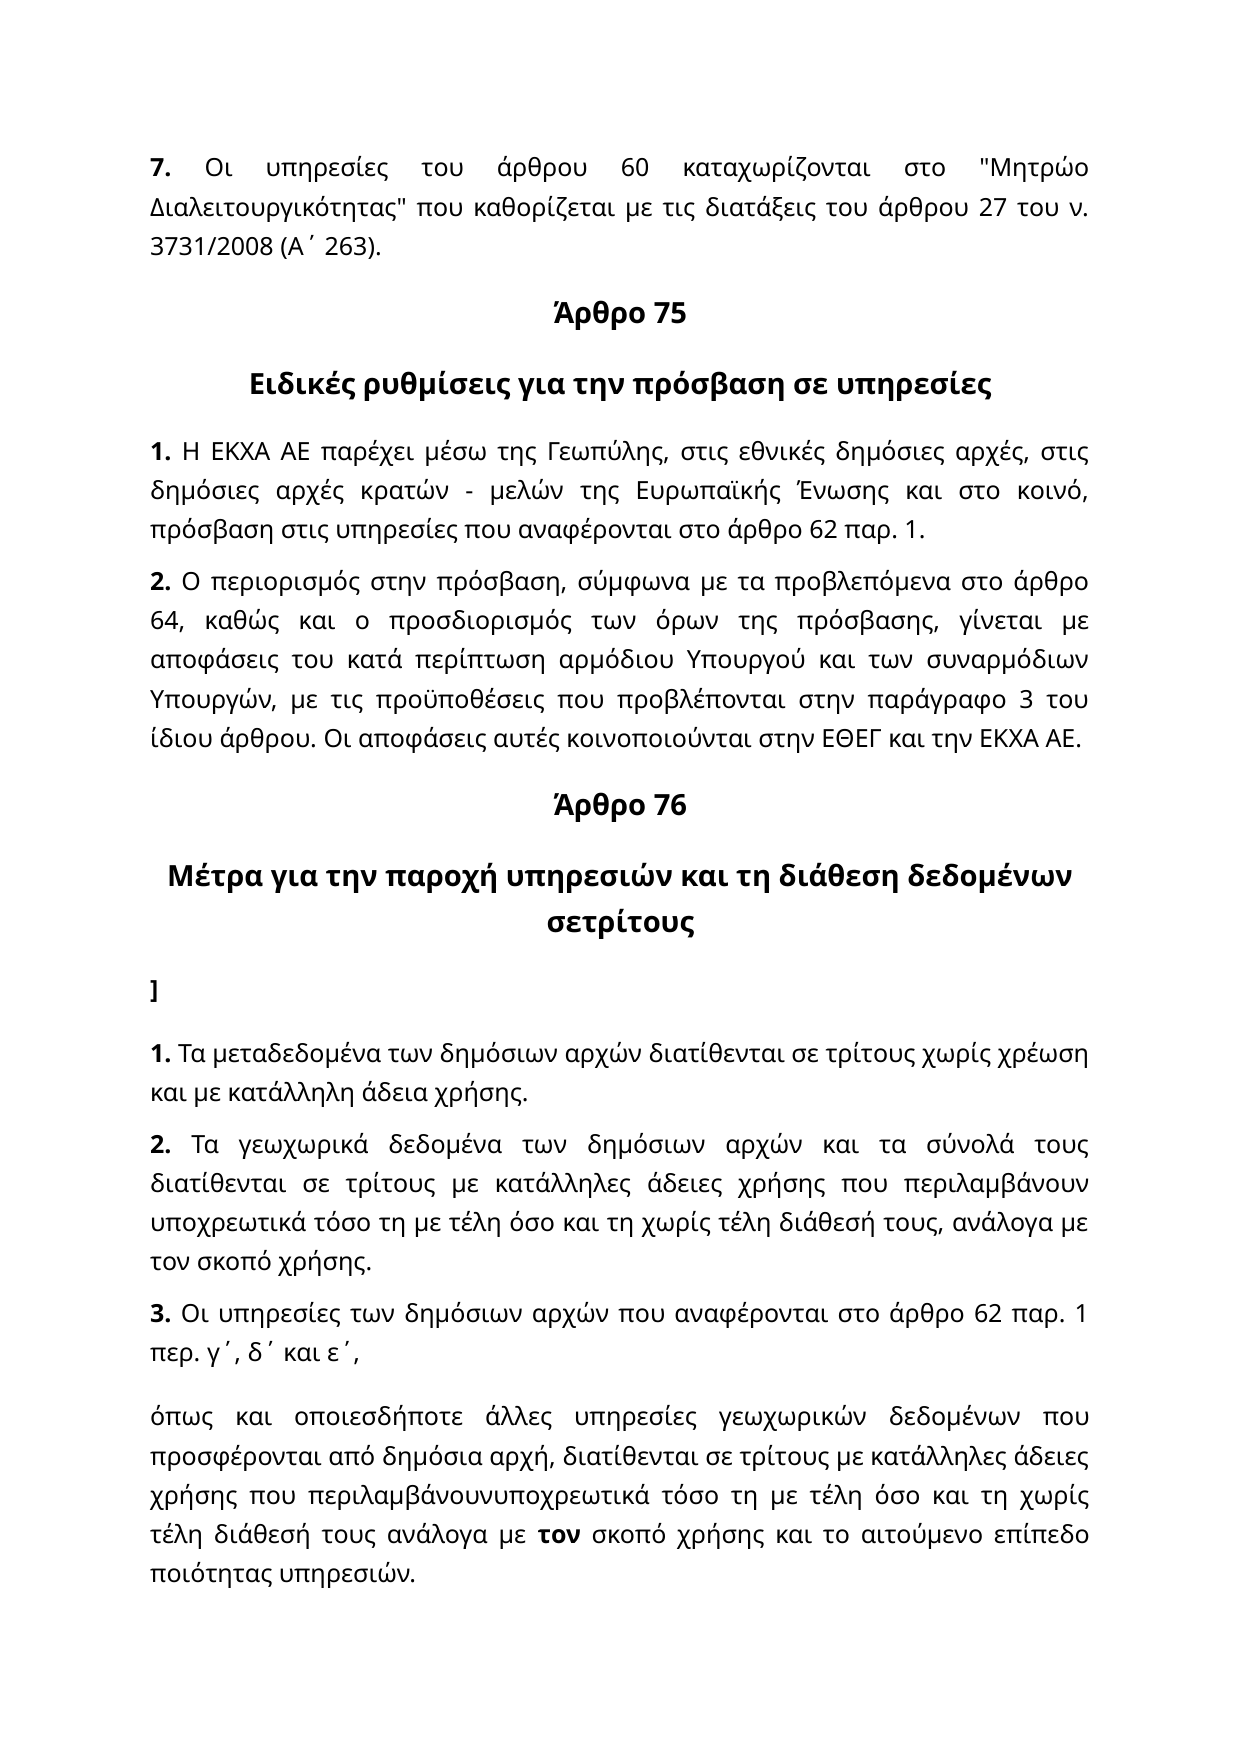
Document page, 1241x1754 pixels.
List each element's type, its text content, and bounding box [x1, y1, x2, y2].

subtitle Άρθρο 76 [150, 784, 1090, 824]
subtitle Ειδικές ρυθμίσεις για την πρόσβαση σε υπηρεσίες [150, 363, 1090, 403]
text 1. Η ΕΚΧΑ ΑΕ παρέχει μέσω της Γεωπύλης, στις εθνικές δημόσιες αρχές, στις δημόσιες αρχές κρατών - μελών της Ευρωπαϊκής Ένωσης και στο κοινό, πρόσβαση στις υπηρεσίες που αναφέρονται στο άρθρο 62 παρ. 1. [150, 434, 1090, 546]
text όπως και οποιεσδήποτε άλλες υπηρεσίες γεωχωρικών δεδομένων που προσφέρονται από δημόσια αρχή, διατίθενται σε τρίτους με κατάλληλες άδειες χρήσης που περιλαμβάνουνυποχρεωτικά τόσο τη με τέλη όσο και τη χωρίς τέλη διάθεσή τους ανάλογα με τον σκοπό χρήσης και το αιτούμενο επίπεδο ποιότητας υπηρεσιών. [150, 1399, 1090, 1590]
subtitle Άρθρο 75 [150, 292, 1090, 332]
text 3. Οι υπηρεσίες των δημόσιων αρχών που αναφέρονται στο άρθρο 62 παρ. 1 περ. γ΄, δ΄ και ε΄, [150, 1296, 1090, 1369]
text 2. Τα γεωχωρικά δεδομένα των δημόσιων αρχών και τα σύνολά τους διατίθενται σε τρίτους με κατάλληλες άδειες χρήσης που περιλαμβάνουν υποχρεωτικά τόσο τη με τέλη όσο και τη χωρίς τέλη διάθεσή τους, ανάλογα με τον σκοπό χρήσης. [150, 1126, 1090, 1278]
text 1. Τα μεταδεδομένα των δημόσιων αρχών διατίθενται σε τρίτους χωρίς χρέωση και με κατάλληλη άδεια χρήσης. [150, 1036, 1090, 1109]
text 7. Οι υπηρεσίες του άρθρου 60 καταχωρίζονται στο "Μητρώο Διαλειτουργικότητας" που καθορίζεται με τις διατάξεις του άρθρου 27 του ν. 3731/2008 (Α΄ 263). [150, 150, 1090, 262]
text 2. Ο περιορισμός στην πρόσβαση, σύμφωνα με τα προβλεπόμενα στο άρθρο 64, καθώς και ο προσδιορισμός των όρων της πρόσβασης, γίνεται με αποφάσεις του κατά περίπτωση αρμόδιου Υπουργού και των συναρμόδιων Υπουργών, με τις προϋποθέσεις που προβλέπονται στην παράγραφο 3 του ίδιου άρθρου. Οι αποφάσεις αυτές κοινοποιούνται στην ΕΘΕΓ και την ΕΚΧΑ ΑΕ. [150, 564, 1090, 754]
subtitle Μέτρα για την παροχή υπηρεσιών και τη διάθεση δεδομένων σετρίτους [150, 855, 1090, 941]
text ] [150, 971, 1090, 1006]
